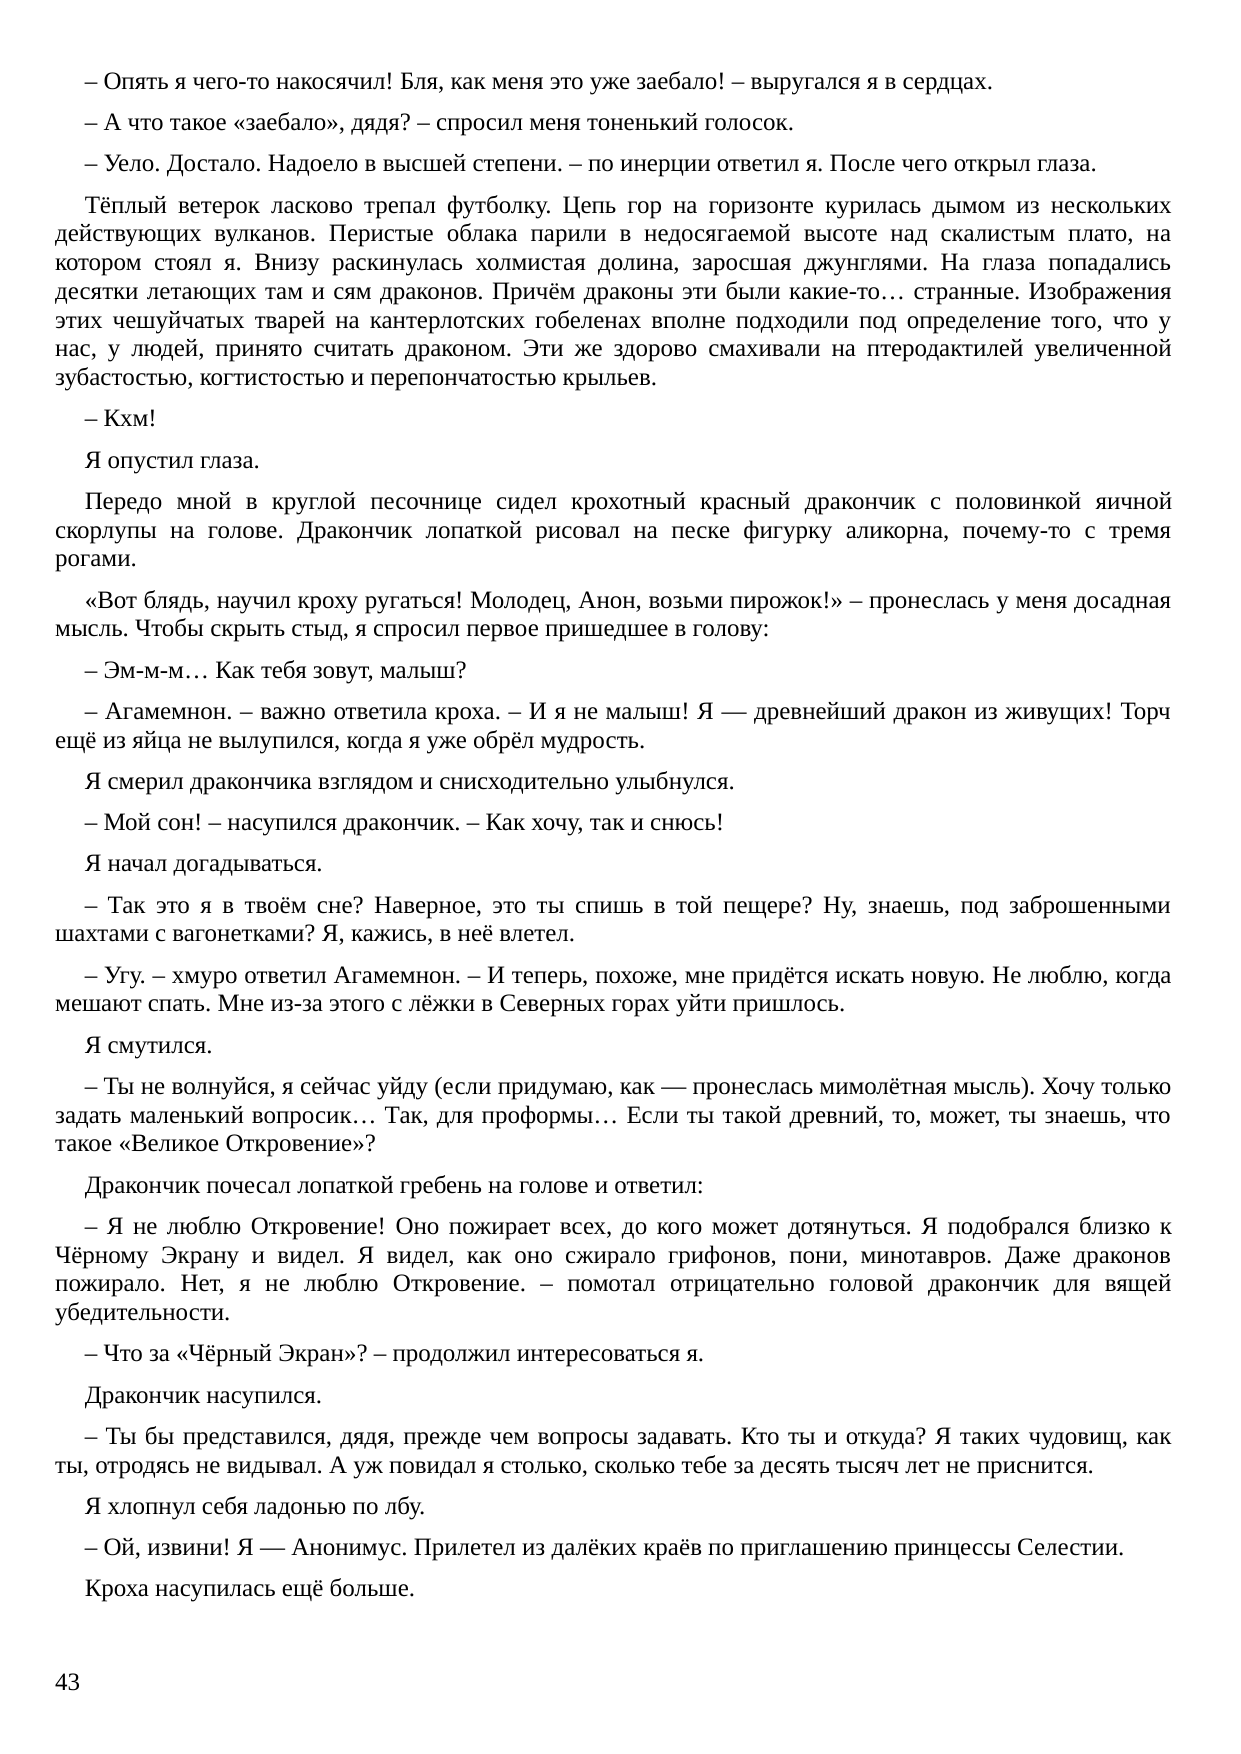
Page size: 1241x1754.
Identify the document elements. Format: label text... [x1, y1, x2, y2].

text Я опустил глаза. [55, 445, 1173, 473]
text – Опять я чего-то накосячил! Бля, как меня это уже заебало! – выругался я в сердцах. [55, 66, 1173, 95]
text Я смерил дракончика взглядом и снисходительно улыбнулся. [55, 766, 1173, 795]
text – Ты не волнуйся, я сейчас уйду (если придумаю, как — пронеслась мимолётная мысль). Хочу только задать маленький вопросик… Так, для проформы… Если ты такой древний, то, может, ты знаешь, что такое «Великое Откровение»? [55, 1071, 1173, 1157]
text – Агамемнон. – важно ответила кроха. – И я не малыш! Я — древнейший дракон из живущих! Торч ещё из яйца не вылупился, когда я уже обрёл мудрость. [55, 696, 1173, 753]
text Я хлопнул себя ладонью по лбу. [55, 1491, 1173, 1520]
text – Что за «Чёрный Экран»? – продолжил интересоваться я. [55, 1338, 1173, 1367]
text – Ты бы представился, дядя, прежде чем вопросы задавать. Кто ты и откуда? Я таких чудовищ, как ты, отродясь не видывал. А уж повидал я столько, сколько тебе за десять тысяч лет не приснится. [55, 1421, 1173, 1478]
text – Так это я в твоём сне? Наверное, это ты спишь в той пещере? Ну, знаешь, под заброшенными шахтами с вагонетками? Я, кажись, в неё влетел. [55, 890, 1173, 947]
text – Ой, извини! Я — Анонимус. Прилетел из далёких краёв по приглашению принцессы Селестии. [55, 1532, 1173, 1561]
text Дракончик насупился. [55, 1380, 1173, 1408]
text – Мой сон! – насупился дракончик. – Как хочу, так и снюсь! [55, 807, 1173, 836]
text – Уело. Достало. Надоело в высшей степени. – по инерции ответил я. После чего открыл глаза. [55, 148, 1173, 177]
text Тёплый ветерок ласково трепал футболку. Цепь гор на горизонте курилась дымом из нескольких действующих вулканов. Перистые облака парили в недосягаемой высоте над скалистым плато, на котором стоял я. Внизу раскинулась холмистая долина, заросшая джунглями. На глаза попадались десятки летающих там и сям драконов. Причём драконы эти были какие-то… странные. Изображения этих чешуйчатых тварей на кантерлотских гобеленах вполне подходили под определение того, что у нас, у людей, принято считать драконом. Эти же здорово смахивали на птеродактилей увеличенной зубастостью, когтистостью и перепончатостью крыльев. [55, 190, 1173, 391]
text Кроха насупилась ещё больше. [55, 1573, 1173, 1602]
text – Угу. – хмуро ответил Агамемнон. – И теперь, похоже, мне придётся искать новую. Не люблю, когда мешают спать. Мне из-за этого с лёжки в Северных горах уйти пришлось. [55, 960, 1173, 1017]
text – Эм-м-м… Как тебя зовут, малыш? [55, 655, 1173, 683]
text – Я не люблю Откровение! Оно пожирает всех, до кого может дотянуться. Я подобрался близко к Чёрному Экрану и видел. Я видел, как оно сжирало грифонов, пони, минотавров. Даже драконов пожирало. Нет, я не люблю Откровение. – помотал отрицательно головой дракончик для вящей убедительности. [55, 1211, 1173, 1326]
text Я смутился. [55, 1030, 1173, 1058]
text «Вот блядь, научил кроху ругаться! Молодец, Анон, возьми пирожок!» – пронеслась у меня досадная мысль. Чтобы скрыть стыд, я спросил первое пришедшее в голову: [55, 585, 1173, 642]
text Передо мной в круглой песочнице сидел крохотный красный дракончик с половинкой яичной скорлупы на голове. Дракончик лопаткой рисовал на песке фигурку аликорна, почему-то с тремя рогами. [55, 486, 1173, 572]
text Дракончик почесал лопаткой гребень на голове и ответил: [55, 1170, 1173, 1198]
text – А что такое «заебало», дядя? – спросил меня тоненький голосок. [55, 107, 1173, 136]
text – Кхм! [55, 403, 1173, 432]
text Я начал догадываться. [55, 848, 1173, 877]
